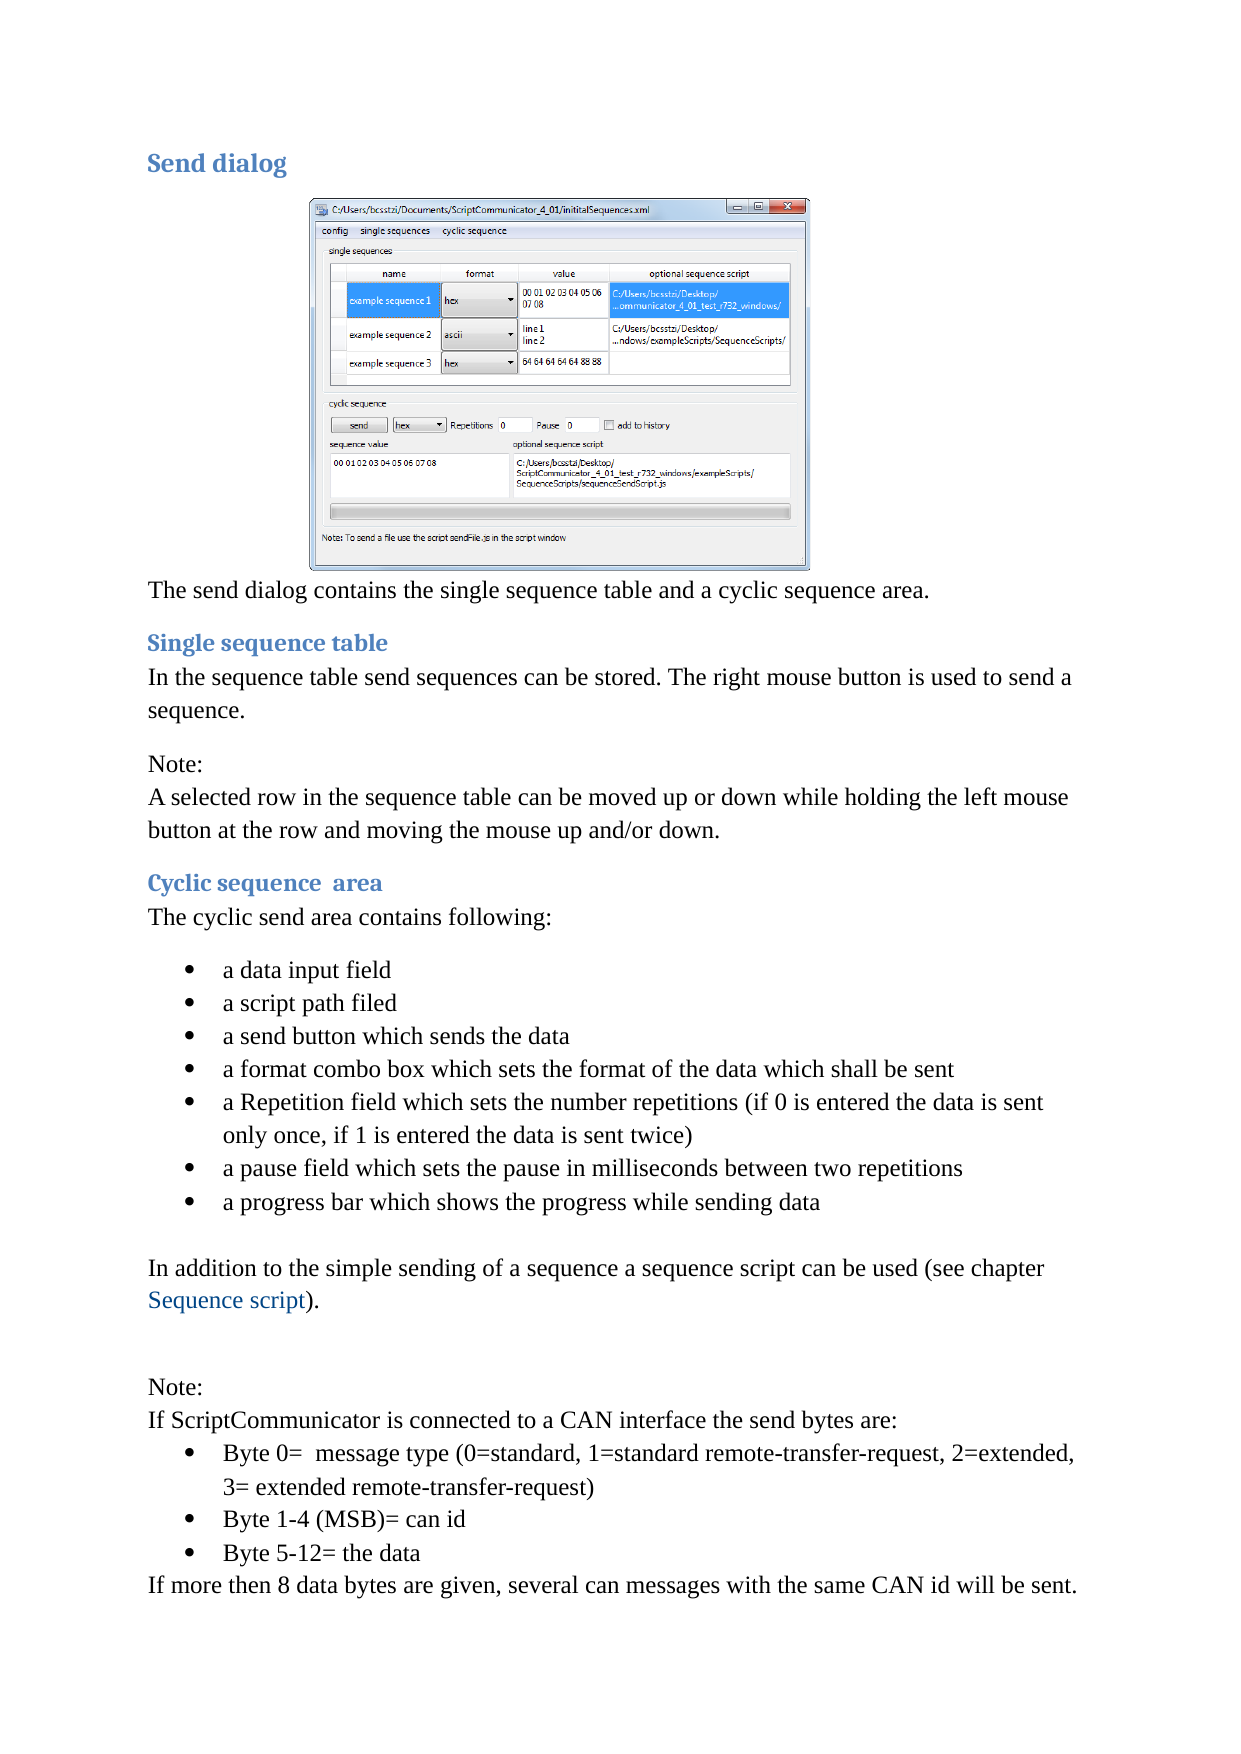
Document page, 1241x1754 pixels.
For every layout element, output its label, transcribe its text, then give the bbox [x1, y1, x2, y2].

list In addition to the simple sending of a sequence a sequence script can be used (see chapter Sequence script). [148, 1253, 1093, 1314]
text A selected row in the sequence table can be moved up or down while holding the left mouse button at the row and moving the mouse up and/or down. [148, 782, 1093, 843]
list a send button which sends the data [185, 1021, 1093, 1050]
list a pause field which sets the pause in milliseconds between two repetitions [185, 1153, 1093, 1182]
list a Repetition field which sets the number repetitions (if 0 is entered the data is sent only once, if 1 is entered the data is sent twice) [185, 1087, 1093, 1149]
subtitle Single sequence table [148, 629, 1093, 657]
list a progress bar which shows the progress while sending data [185, 1187, 1093, 1215]
list a script path filed [185, 988, 1093, 1017]
list If more then 8 data bytes are given, several can messages with the same CAN id will be sent. [148, 1571, 1093, 1599]
text The cyclic send area contains following: [148, 902, 1093, 930]
list If ScriptCommunicator is connected to a CAN interface the send bytes are: [148, 1406, 1093, 1434]
subtitle Send dialog [148, 148, 1093, 179]
text Note: [148, 749, 1093, 777]
list a data input field [185, 955, 1093, 984]
picture [309, 198, 811, 571]
text The send dialog contains the single sequence table and a cyclic sequence area. [148, 183, 1093, 604]
list Note: [148, 1372, 1093, 1401]
list a format combo box which sets the format of the data which shall be sent [185, 1054, 1093, 1083]
list Byte 0= message type (0=standard, 1=standard remote-transfer-request, 2=extended, 3= extended remote-transfer-request) [185, 1438, 1093, 1500]
text In the sequence table send sequences can be stored. The right mouse button is used to send a sequence. [148, 662, 1093, 723]
subtitle Cyclic sequence area [148, 868, 1093, 897]
list Byte 1-4 (MSB)= can id [185, 1504, 1093, 1533]
list Byte 5-12= the data [185, 1538, 1093, 1566]
